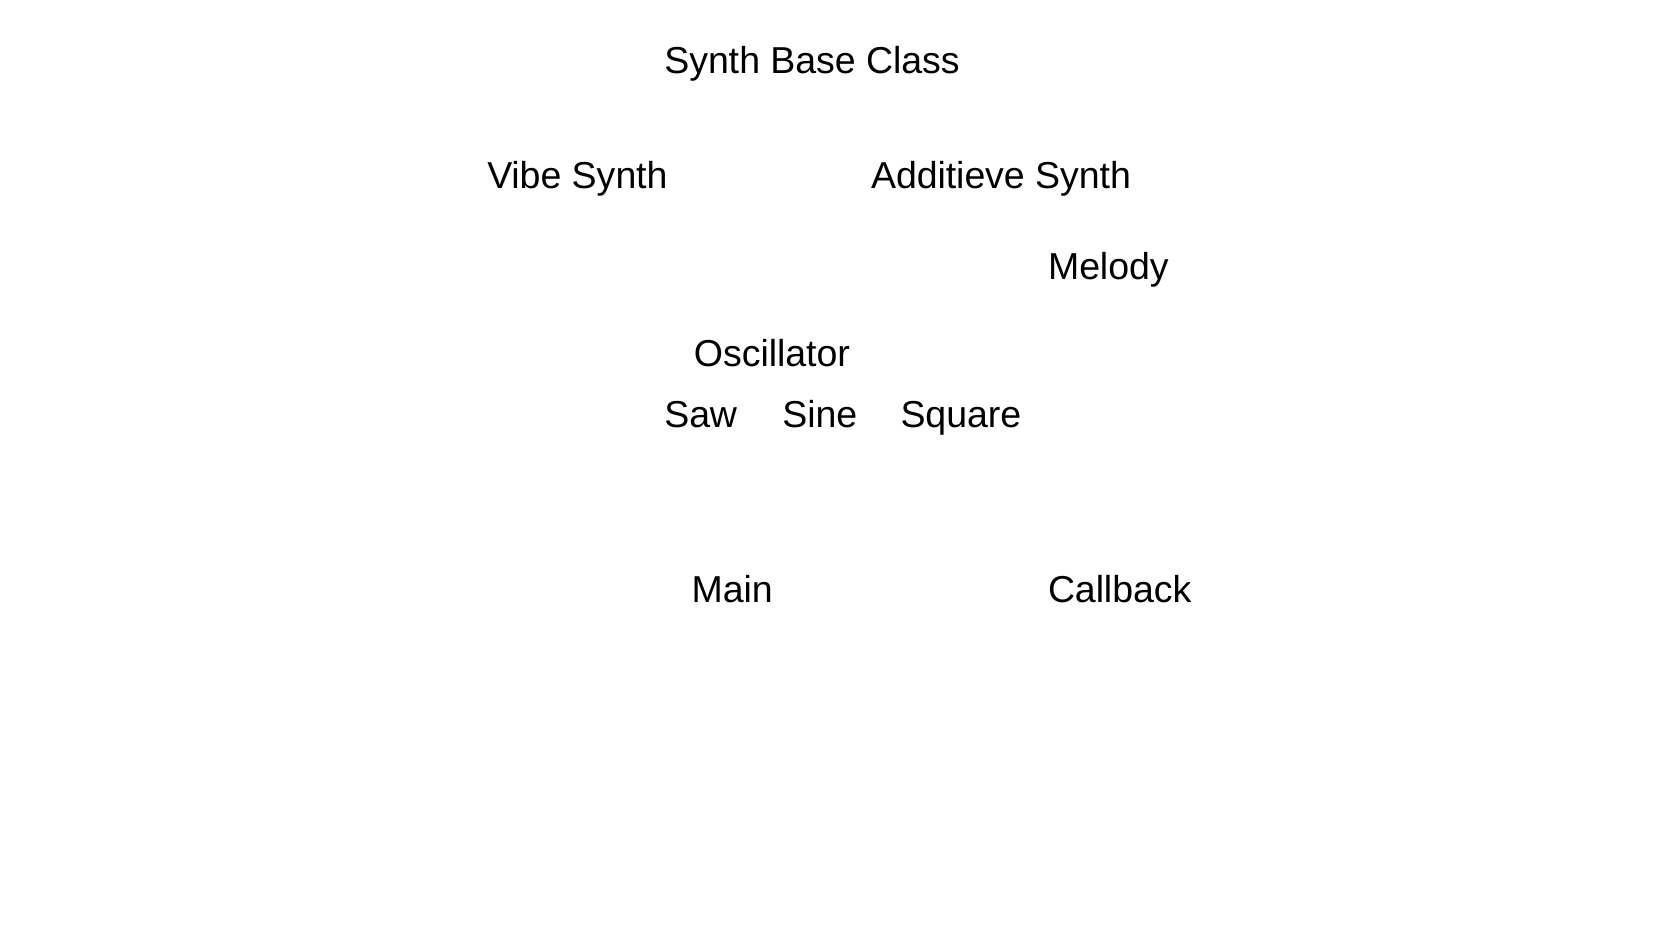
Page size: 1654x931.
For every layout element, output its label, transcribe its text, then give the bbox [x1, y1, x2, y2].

text_box Saw [649, 386, 798, 443]
text_box Square [885, 386, 1211, 443]
text_box Sine [798, 386, 885, 443]
text_box Main [676, 561, 788, 618]
text_box Callback [1033, 561, 1241, 618]
text_box Vibe Synth [472, 147, 827, 205]
text_box Oscillator [679, 324, 975, 382]
text_box Additieve Synth [856, 147, 1241, 237]
text_box Melody [1033, 238, 1211, 296]
text_box Synth Base Class [649, 31, 1123, 89]
